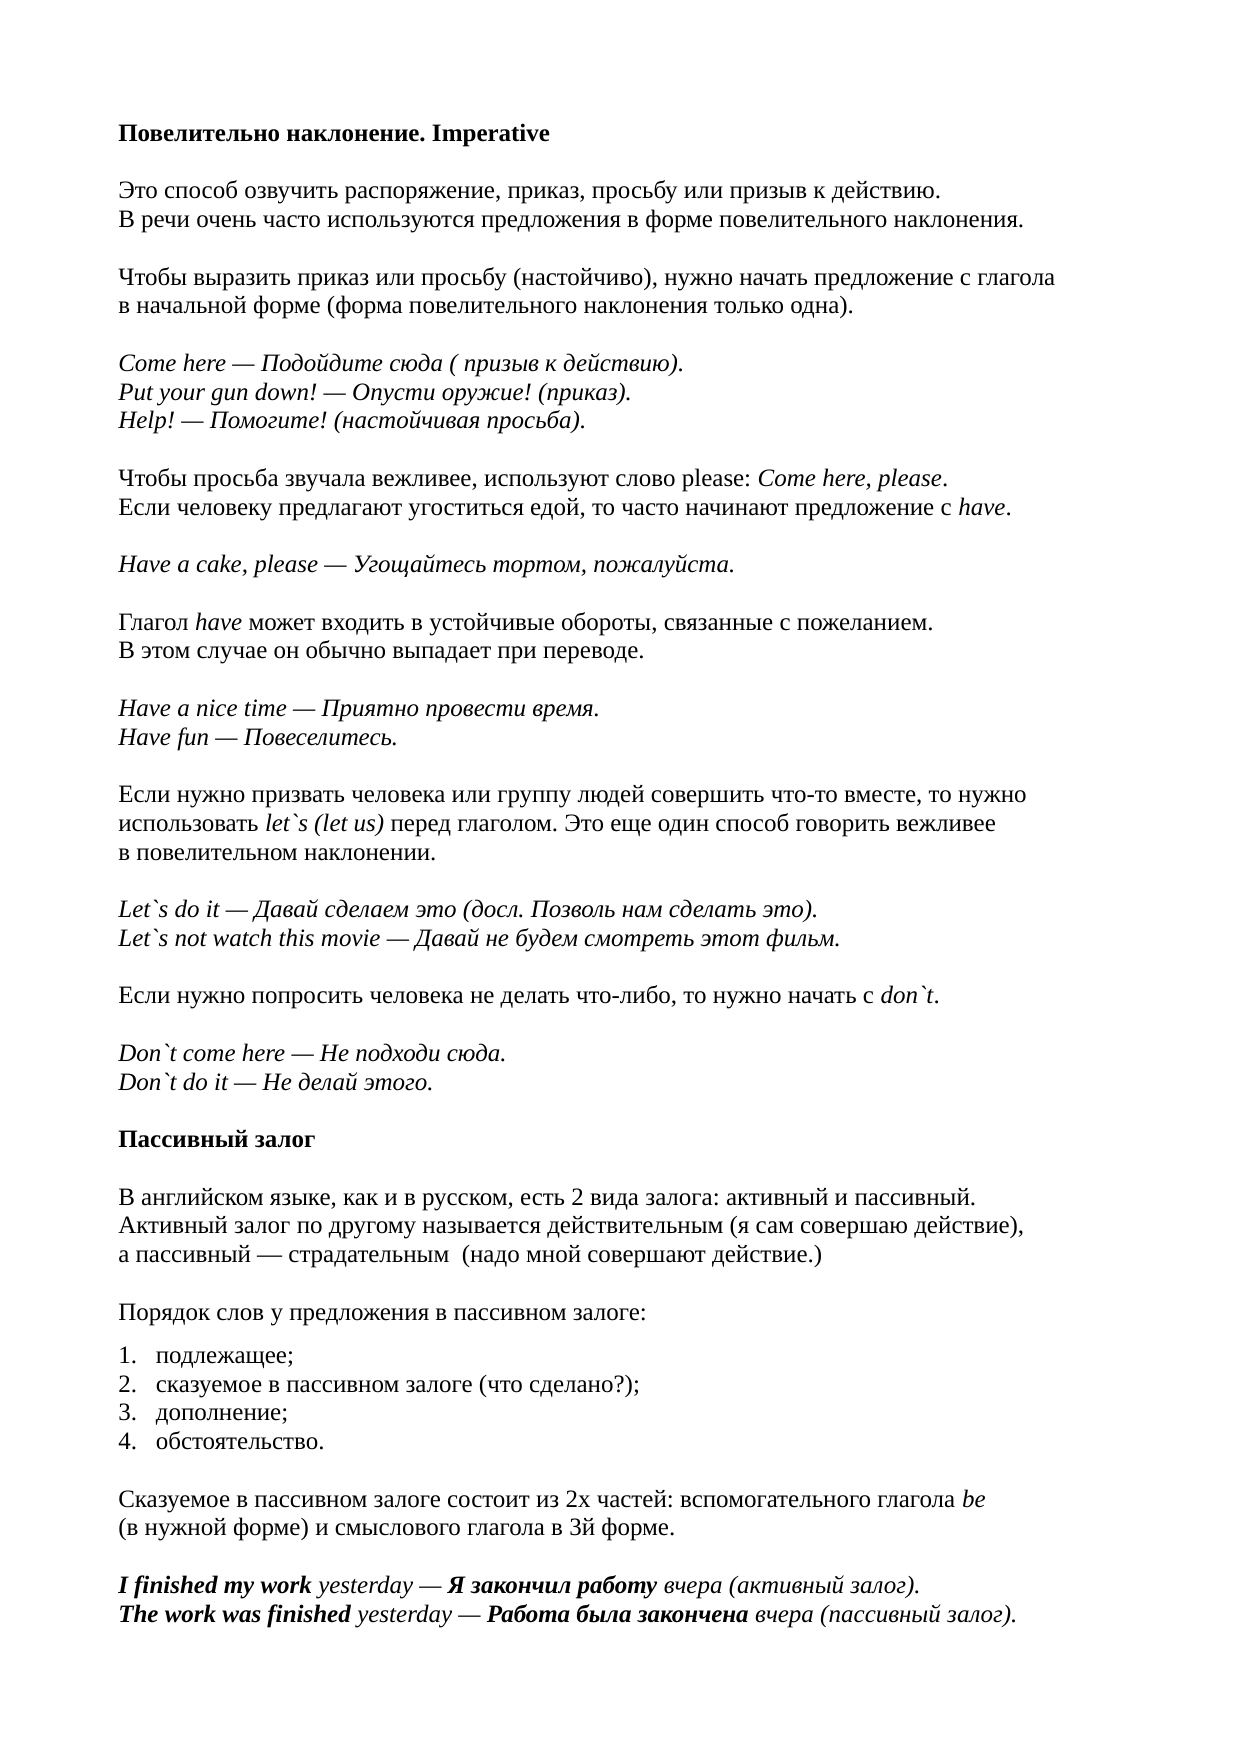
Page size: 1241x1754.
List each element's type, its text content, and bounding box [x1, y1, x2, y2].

text В этом случае он обычно выпадает при переводе. [118, 636, 1122, 664]
text Come here — Подойдите сюда ( призыв к действию). [118, 348, 1122, 377]
text Активный залог по другому называется действительным (я сам совершаю действие), [118, 1211, 1122, 1239]
text I finished my work yesterday — Я закончил работу вчера (активный залог). [118, 1570, 1122, 1599]
text Пассивный залог [118, 1124, 1122, 1153]
text Let`s do it — Давай сделаем это (досл. Позволь нам сделать это). [118, 894, 1122, 923]
text Если нужно попросить человека не делать что-либо, то нужно начать с don`t. [118, 981, 1122, 1009]
list сказуемое в пассивном залоге (что сделано?); [118, 1369, 1122, 1397]
text в повелительном наклонении. [118, 837, 1122, 866]
text Чтобы выразить приказ или просьбу (настойчиво), нужно начать предложение с глагола [118, 262, 1122, 291]
text Have a nice time — Приятно провести время. [118, 693, 1122, 722]
text Сказуемое в пассивном залоге состоит из 2х частей: вспомогательного глагола be [118, 1484, 1122, 1512]
text (в нужной форме) и смыслового глагола в 3й форме. [118, 1512, 1122, 1541]
text Have fun — Повеселитесь. [118, 722, 1122, 751]
text The work was finished yesterday — Работа была закончена вчера (пассивный залог). [118, 1599, 1122, 1627]
text Это способ озвучить распоряжение, приказ, просьбу или призыв к действию. [118, 176, 1122, 204]
text Help! — Помогите! (настойчивая просьба). [118, 406, 1122, 434]
list подлежащее; [118, 1340, 1122, 1369]
list дополнение; [118, 1397, 1122, 1426]
text Don`t come here — Не подходи сюда. [118, 1038, 1122, 1067]
text Если нужно призвать человека или группу людей совершить что-то вместе, то нужно использовать let`s (let us) перед глаголом. Это еще один способ говорить вежливее [118, 779, 1122, 837]
text Если человеку предлагают угоститься едой, то часто начинают предложение с have. [118, 492, 1122, 521]
text Порядок слов у предложения в пассивном залоге: [118, 1297, 1122, 1326]
text Don`t do it — Не делай этого. [118, 1067, 1122, 1096]
text а пассивный — страдательным (надо мной совершают действие.) [118, 1239, 1122, 1268]
text Have a cake, please — Угощайтесь тортом, пожалуйста. [118, 549, 1122, 578]
text В английском языке, как и в русском, есть 2 вида залога: активный и пассивный. [118, 1182, 1122, 1211]
text Put your gun down! — Опусти оружие! (приказ). [118, 377, 1122, 406]
text В речи очень часто используются предложения в форме повелительного наклонения. [118, 204, 1122, 233]
text Чтобы просьба звучала вежливее, используют слово please: Come here, please. [118, 463, 1122, 492]
text Повелительно наклонение. Imperative [118, 118, 1122, 147]
text Let`s not watch this movie — Давай не будем смотреть этот фильм. [118, 923, 1122, 952]
text в начальной форме (форма повелительного наклонения только одна). [118, 291, 1122, 319]
text Глагол have может входить в устойчивые обороты, связанные с пожеланием. [118, 607, 1122, 636]
list обстоятельство. [118, 1426, 1122, 1455]
